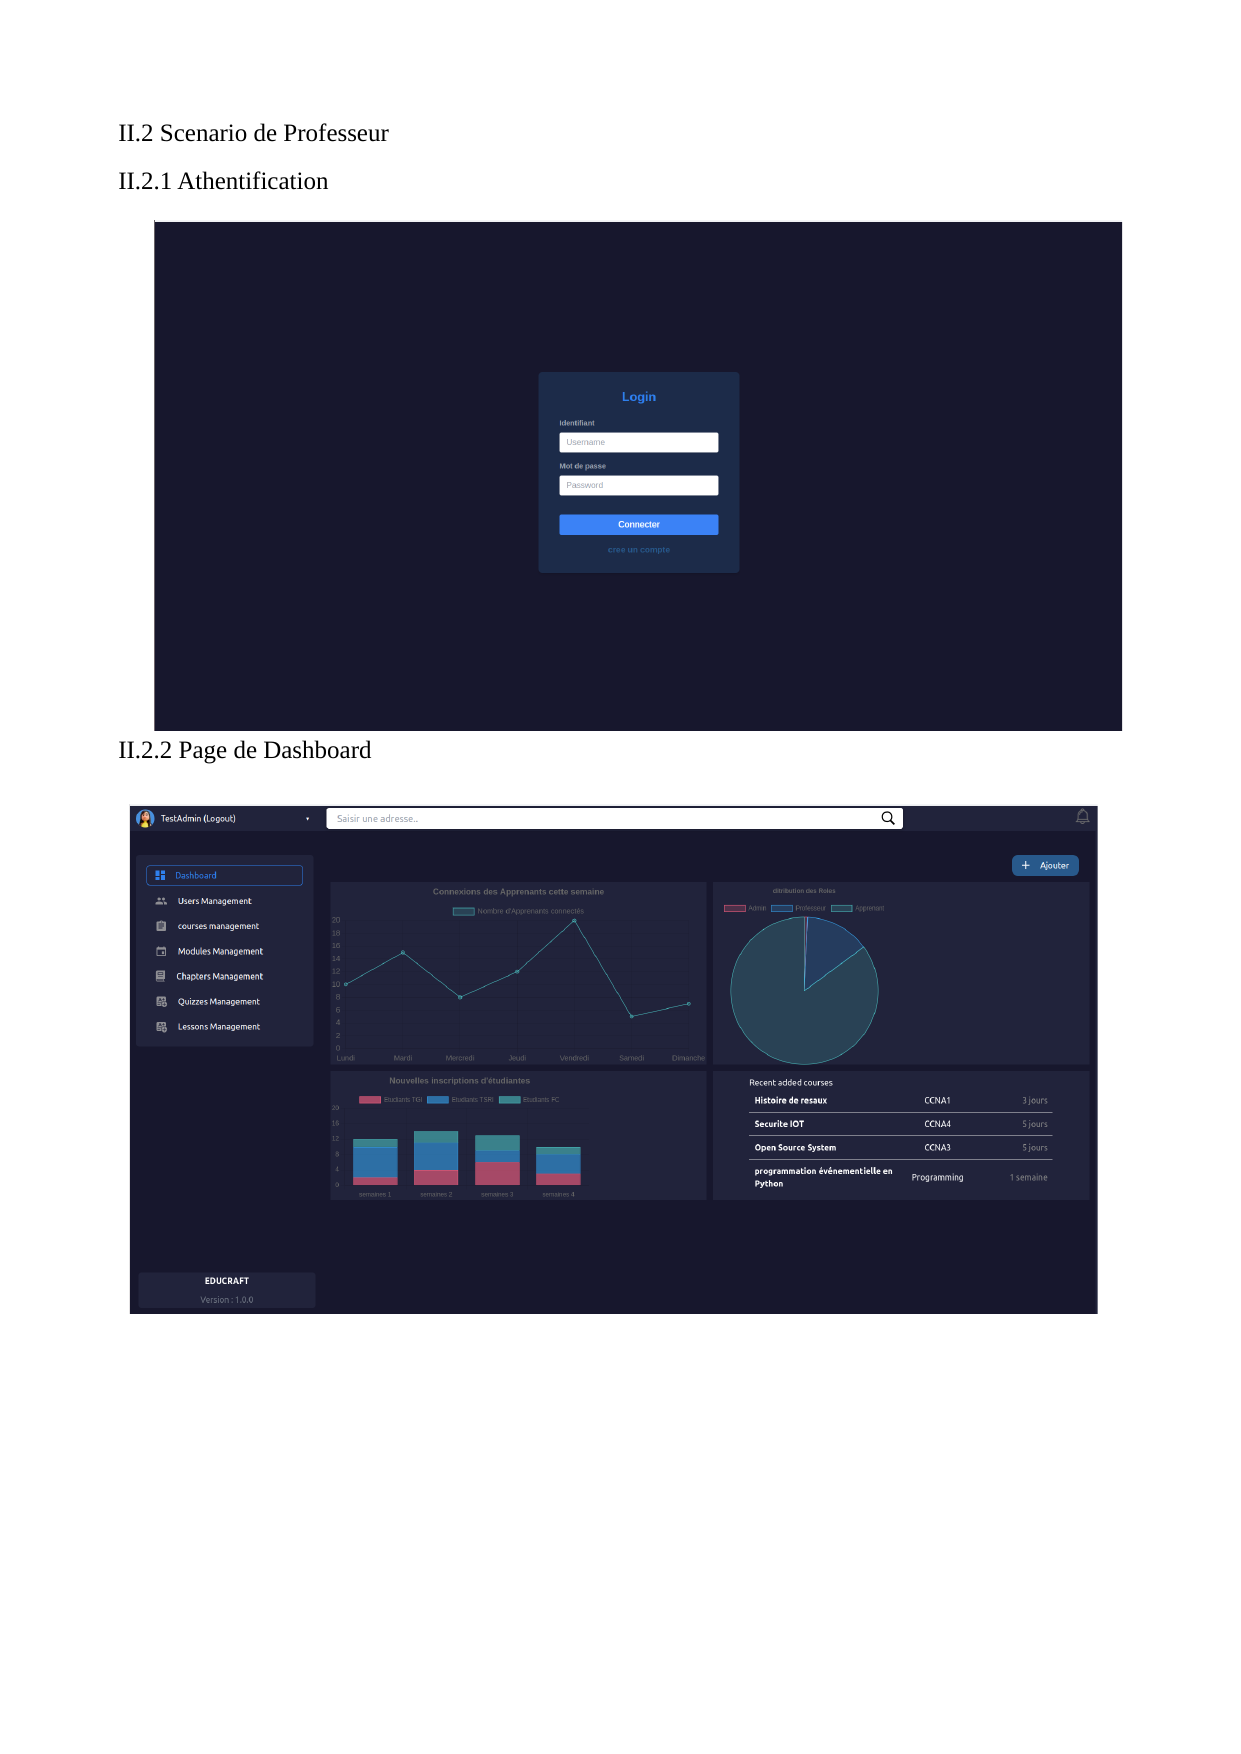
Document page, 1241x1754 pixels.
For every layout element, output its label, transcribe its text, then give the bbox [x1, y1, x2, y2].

picture [129, 804, 1098, 1314]
text II.2.2 Page de Dashboard [118, 731, 1122, 763]
text II.2.1 Athentification [118, 166, 1122, 194]
picture [154, 220, 1123, 731]
text II.2 Scenario de Professeur [118, 118, 1122, 147]
